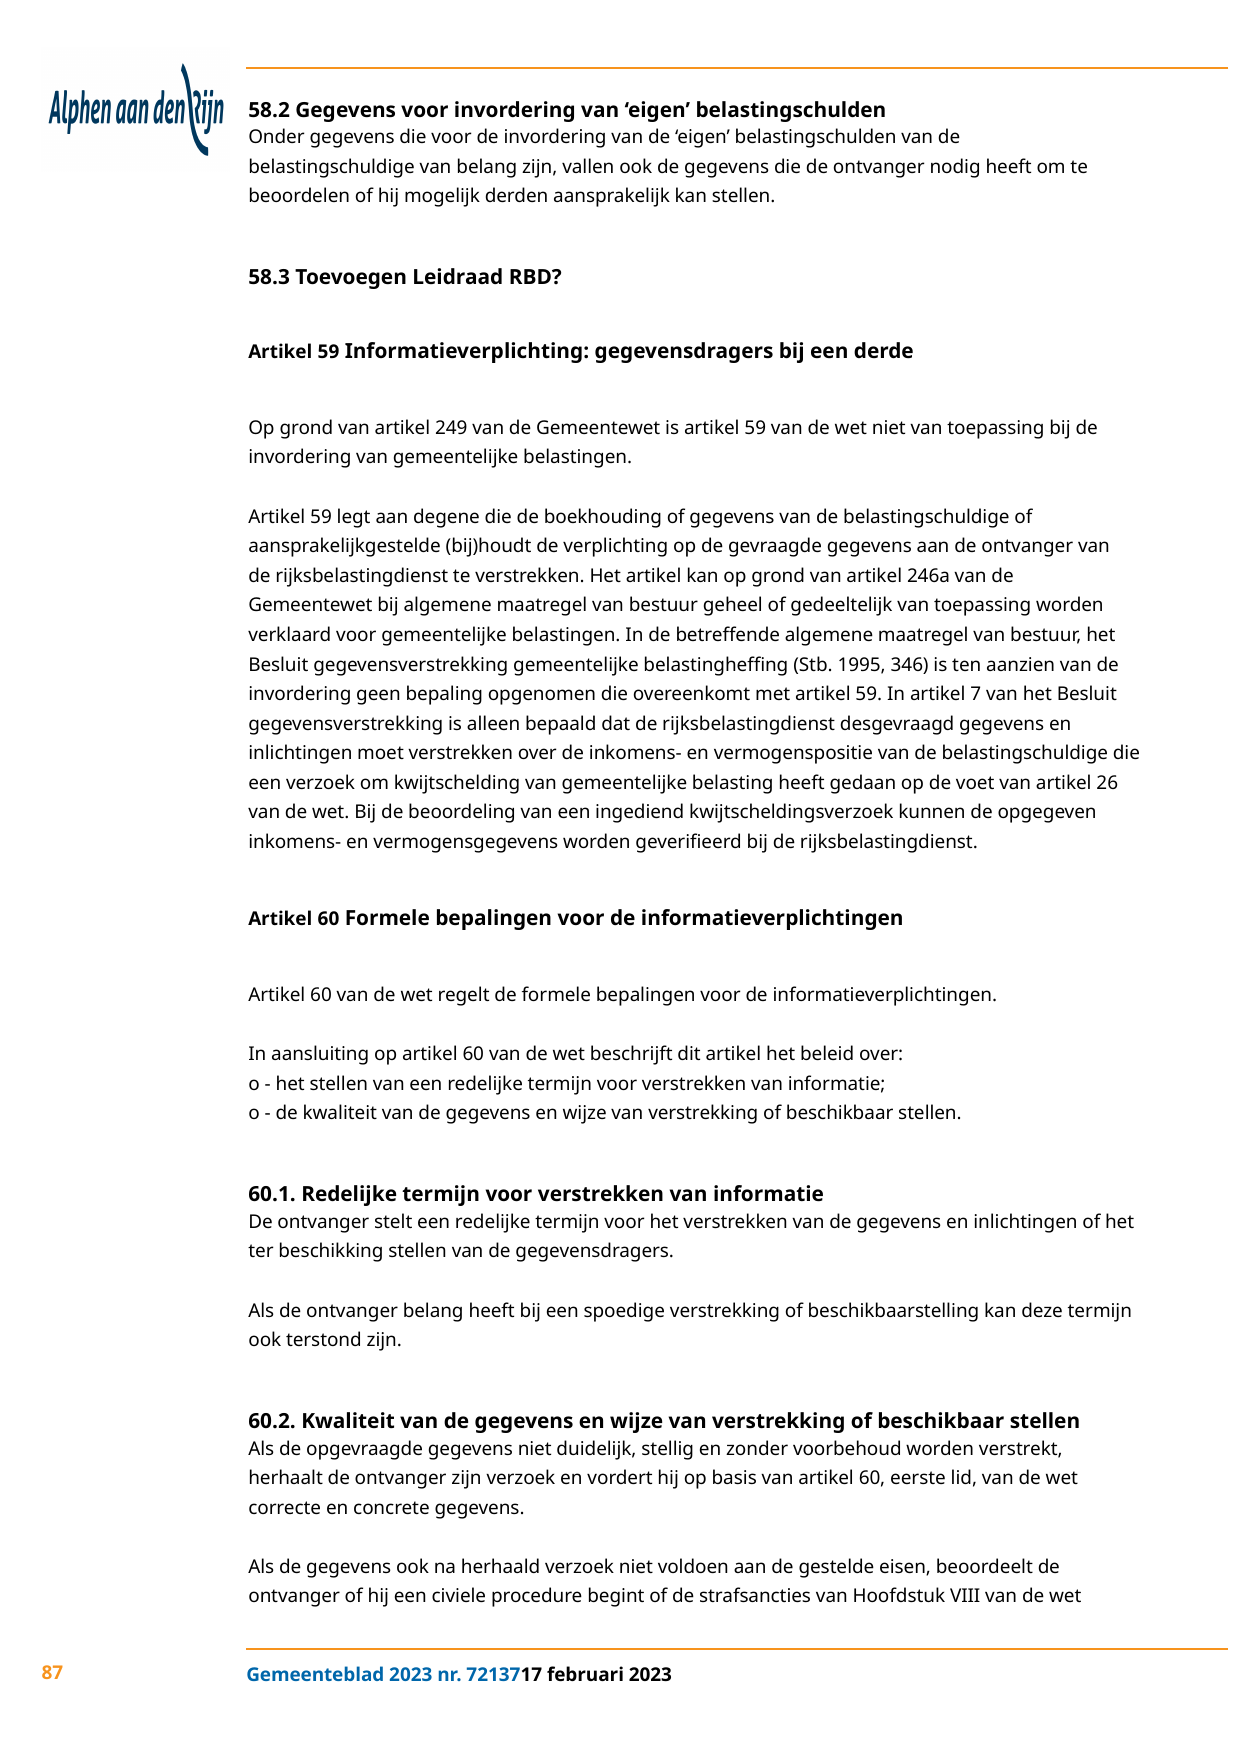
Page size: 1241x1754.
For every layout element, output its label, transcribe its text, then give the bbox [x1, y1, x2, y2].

text Artikel 60 Formele bepalingen voor de informatieverplichtingen [248, 903, 1152, 932]
text van de wet. Bij de beoordeling van een ingediend kwijtscheldingsverzoek kunnen de opgegeven [248, 799, 1152, 824]
text Als de gegevens ook na herhaald verzoek niet voldoen aan de gestelde eisen, beoordeelt de [248, 1553, 1152, 1579]
text Artikel 59 legt aan degene die de boekhouding of gegevens van de belastingschuldige of [248, 503, 1152, 529]
text Besluit gegevensverstrekking gemeentelijke belastingheffing (Stb. 1995, 346) is ten aanzien van de [248, 651, 1152, 677]
text o - de kwaliteit van de gegevens en wijze van verstrekking of beschikbaar stellen. [248, 1099, 1152, 1125]
text gegevensverstrekking is alleen bepaald dat de rijksbelastingdienst desgevraagd gegevens en [248, 710, 1152, 736]
text Gemeentewet bij algemene maatregel van bestuur geheel of gedeeltelijk van toepassing worden [248, 592, 1152, 617]
text inlichtingen moet verstrekken over de inkomens- en vermogenspositie van de belastingschuldige die [248, 739, 1152, 765]
text herhaalt de ontvanger zijn verzoek en vordert hij op basis van artikel 60, eerste lid, van de wet [248, 1464, 1152, 1490]
text 58.3 Toevoegen Leidraad RBD? [248, 262, 1152, 291]
text aansprakelijkgestelde (bij)houdt de verplichting op de gevraagde gegevens aan de ontvanger van [248, 532, 1152, 558]
text belastingschuldige van belang zijn, vallen ook de gegevens die de ontvanger nodig heeft om te beoordelen of hij mogelijk derden aansprakelijk kan stellen. [248, 153, 1152, 208]
text correcte en concrete gegevens. [248, 1494, 1152, 1520]
text verklaard voor gemeentelijke belastingen. In de betreffende algemene maatregel van bestuur, het [248, 621, 1152, 647]
text Artikel 59 Informatieverplichting: gegevensdragers bij een derde [248, 336, 1152, 365]
text invordering van gemeentelijke belastingen. [248, 444, 1152, 469]
text ontvanger of hij een civiele procedure begint of de strafsancties van Hoofdstuk VIII van de wet [248, 1583, 1152, 1608]
text 60.1. Redelijke termijn voor verstrekken van informatie [248, 1179, 1152, 1208]
text Artikel 60 van de wet regelt de formele bepalingen voor de informatieverplichtingen. [248, 981, 1152, 1007]
text 60.2. Kwaliteit van de gegevens en wijze van verstrekking of beschikbaar stellen [248, 1406, 1152, 1435]
text Op grond van artikel 249 van de Gemeentewet is artikel 59 van de wet niet van toepassing bij de [248, 414, 1152, 440]
text Als de ontvanger belang heeft bij een spoedige verstrekking of beschikbaarstelling kan deze termijn ook terstond zijn. [248, 1297, 1152, 1352]
text een verzoek om kwijtschelding van gemeentelijke belasting heeft gedaan op de voet van artikel 26 [248, 769, 1152, 795]
text invordering geen bepaling opgenomen die overeenkomt met artikel 59. In artikel 7 van het Besluit [248, 680, 1152, 706]
text inkomens- en vermogensgegevens worden geverifieerd bij de rijksbelastingdienst. [248, 828, 1152, 854]
text 58.2 Gegevens voor invordering van ‘eigen’ belastingschulden [248, 95, 1152, 123]
text o - het stellen van een redelijke termijn voor verstrekken van informatie; [248, 1070, 1152, 1096]
text ter beschikking stellen van de gegevensdragers. [248, 1238, 1152, 1263]
text Onder gegevens die voor de invordering van de ‘eigen’ belastingschulden van de [248, 123, 1152, 149]
text Als de opgevraagde gegevens niet duidelijk, stellig en zonder voorbehoud worden verstrekt, [248, 1435, 1152, 1461]
text de rijksbelastingdienst te verstrekken. Het artikel kan op grond van artikel 246a van de [248, 562, 1152, 588]
text In aansluiting op artikel 60 van de wet beschrijft dit artikel het beleid over: [248, 1040, 1152, 1066]
text De ontvanger stelt een redelijke termijn voor het verstrekken van de gegevens en inlichtingen of het [248, 1208, 1152, 1234]
picture [41, 47, 231, 172]
